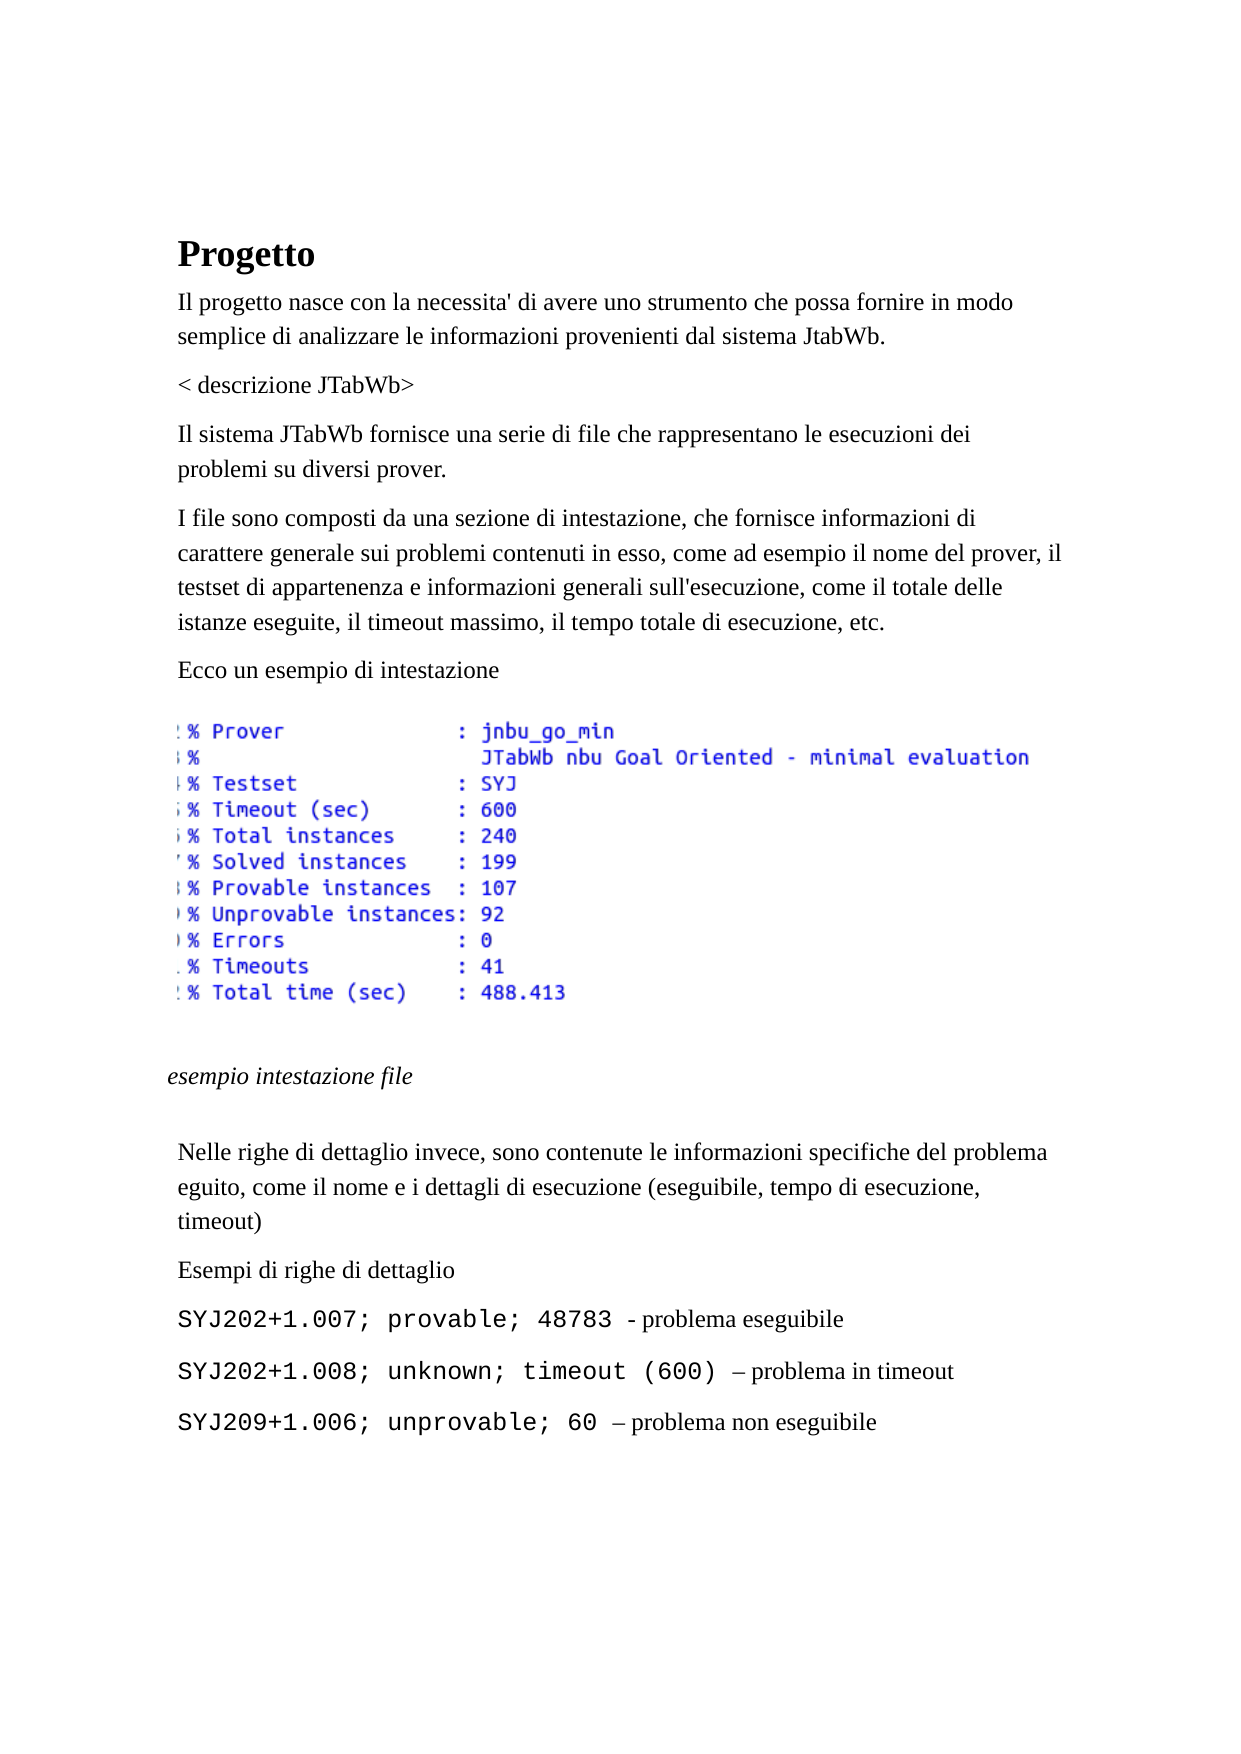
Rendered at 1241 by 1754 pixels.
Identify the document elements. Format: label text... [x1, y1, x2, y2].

text I file sono composti da una sezione di intestazione, che fornisce informazioni di carattere generale sui problemi contenuti in esso, come ad esempio il nome del prover, il testset di appartenenza e informazioni generali sull'esecuzione, come il totale delle istanze eseguite, il timeout massimo, il tempo totale di esecuzione, etc. [177, 503, 1063, 635]
text Nelle righe di dettaglio invece, sono contenute le informazioni specifiche del problema eguito, come il nome e i dettagli di esecuzione (eseguibile, tempo di esecuzione, timeout) [177, 1137, 1063, 1235]
text Il progetto nasce con la necessita' di avere uno strumento che possa fornire in modo semplice di analizzare le informazioni provenienti dal sistema JtabWb. [177, 287, 1063, 350]
text Esempi di righe di dettaglio [177, 1255, 1063, 1284]
text SYJ209+1.006; unprovable; 60 – problema non eseguibile [177, 1407, 1063, 1438]
text esempio intestazione file [167, 1061, 1073, 1089]
text Ecco un esempio di intestazione [177, 656, 1063, 684]
text < descrizione JTabWb> [177, 371, 1063, 399]
picture [177, 717, 1063, 1007]
subtitle Progetto [177, 231, 1063, 274]
text SYJ202+1.008; unknown; timeout (600) – problema in timeout [177, 1356, 1063, 1387]
text SYJ202+1.007; provable; 48783 - problema eseguibile [177, 1304, 1063, 1335]
text Il sistema JTabWb fornisce una serie di file che rappresentano le esecuzioni dei problemi su diversi prover. [177, 419, 1063, 483]
